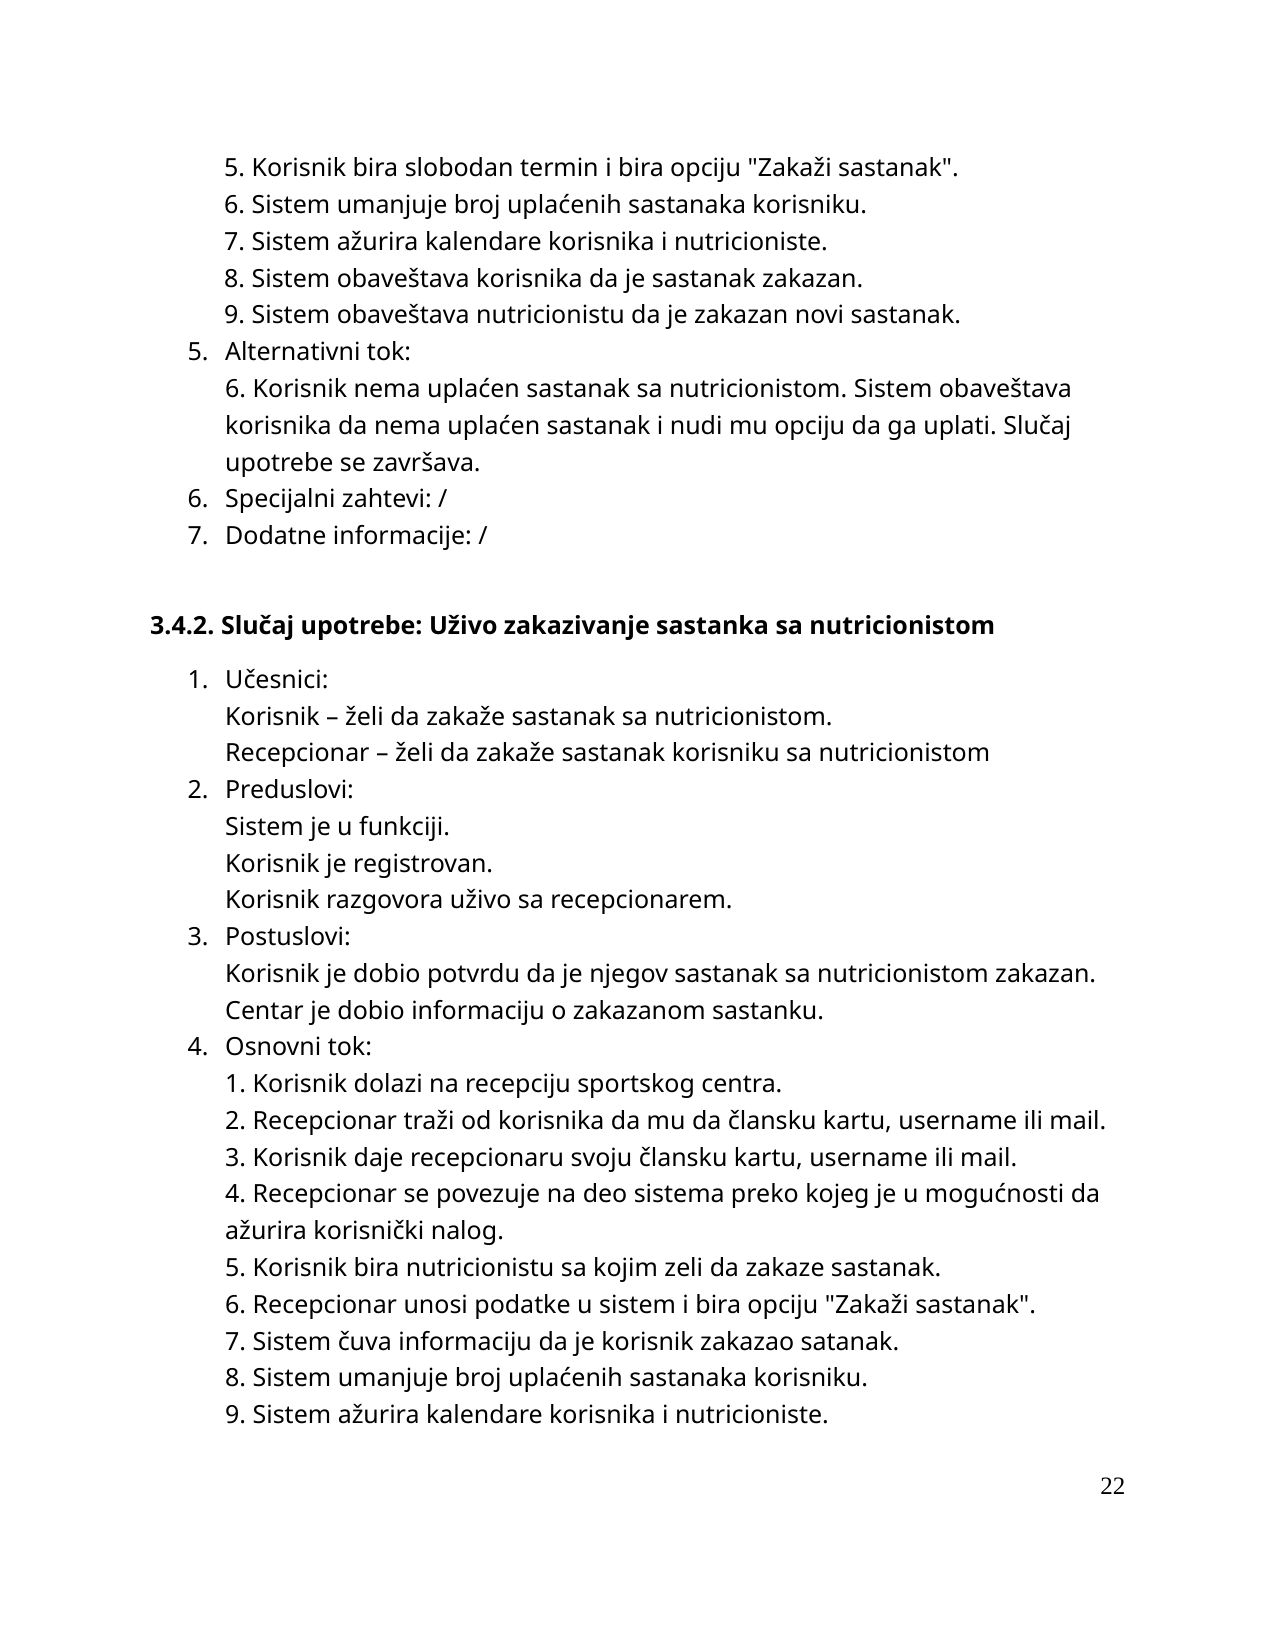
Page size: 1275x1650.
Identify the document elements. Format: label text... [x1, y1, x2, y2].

list Osnovni tok: [187, 1029, 1125, 1063]
text 3.4.2. Slučaj upotrebe: Uživo zakazivanje sastanka sa nutricionistom [150, 608, 1125, 642]
text 9. Sistem obaveštava nutricionistu da je zakazan novi sastanak. [150, 297, 1125, 331]
list Preduslovi: [187, 772, 1125, 806]
text 1. Korisnik dolazi na recepciju sportskog centra. [225, 1066, 1125, 1100]
list Dodatne informacije: / [187, 518, 1125, 552]
list 6. Korisnik nema uplaćen sastanak sa nutricionistom. Sistem obaveštava korisnika da nema uplaćen sastanak i nudi mu opciju da ga uplati. Slučaj upotrebe se završava. [225, 371, 1125, 478]
list Korisnik – želi da zakaže sastanak sa nutricionistom. [225, 698, 1125, 732]
text 6. Recepcionar unosi podatke u sistem i bira opciju "Zakaži sastanak". [225, 1286, 1125, 1321]
text 7. Sistem ažurira kalendare korisnika i nutricioniste. [150, 223, 1125, 258]
list Postuslovi: [187, 919, 1125, 953]
text 8. Sistem umanjuje broj uplaćenih sastanaka korisniku. [225, 1360, 1125, 1394]
list Specijalni zahtevi: / [187, 481, 1125, 515]
text 7. Sistem čuva informaciju da je korisnik zakazao satanak. [225, 1323, 1125, 1357]
text 4. Recepcionar se povezuje na deo sistema preko kojeg je u mogućnosti da ažurira korisnički nalog. [225, 1176, 1125, 1247]
list Recepcionar – želi da zakaže sastanak korisniku sa nutricionistom [225, 735, 1125, 769]
list Korisnik razgovora uživo sa recepcionarem. [225, 882, 1125, 916]
list Korisnik je dobio potvrdu da je njegov sastanak sa nutricionistom zakazan. [225, 956, 1125, 989]
list Centar je dobio informaciju o zakazanom sastanku. [225, 992, 1125, 1026]
text 2. Recepcionar traži od korisnika da mu da člansku kartu, username ili mail. [225, 1103, 1125, 1137]
list Alternativni tok: [187, 334, 1125, 368]
text 8. Sistem obaveštava korisnika da je sastanak zakazan. [150, 260, 1125, 294]
text 9. Sistem ažurira kalendare korisnika i nutricioniste. [225, 1397, 1125, 1431]
list Korisnik je registrovan. [225, 845, 1125, 879]
text 3. Korisnik daje recepcionaru svoju člansku kartu, username ili mail. [225, 1139, 1125, 1173]
list Sistem je u funkciji. [225, 808, 1125, 842]
list Učesnici: [187, 661, 1125, 695]
text 5. Korisnik bira nutricionistu sa kojim zeli da zakaze sastanak. [225, 1250, 1125, 1284]
text 5. Korisnik bira slobodan termin i bira opciju "Zakaži sastanak". [150, 150, 1125, 184]
text 6. Sistem umanjuje broj uplaćenih sastanaka korisniku. [150, 187, 1125, 221]
